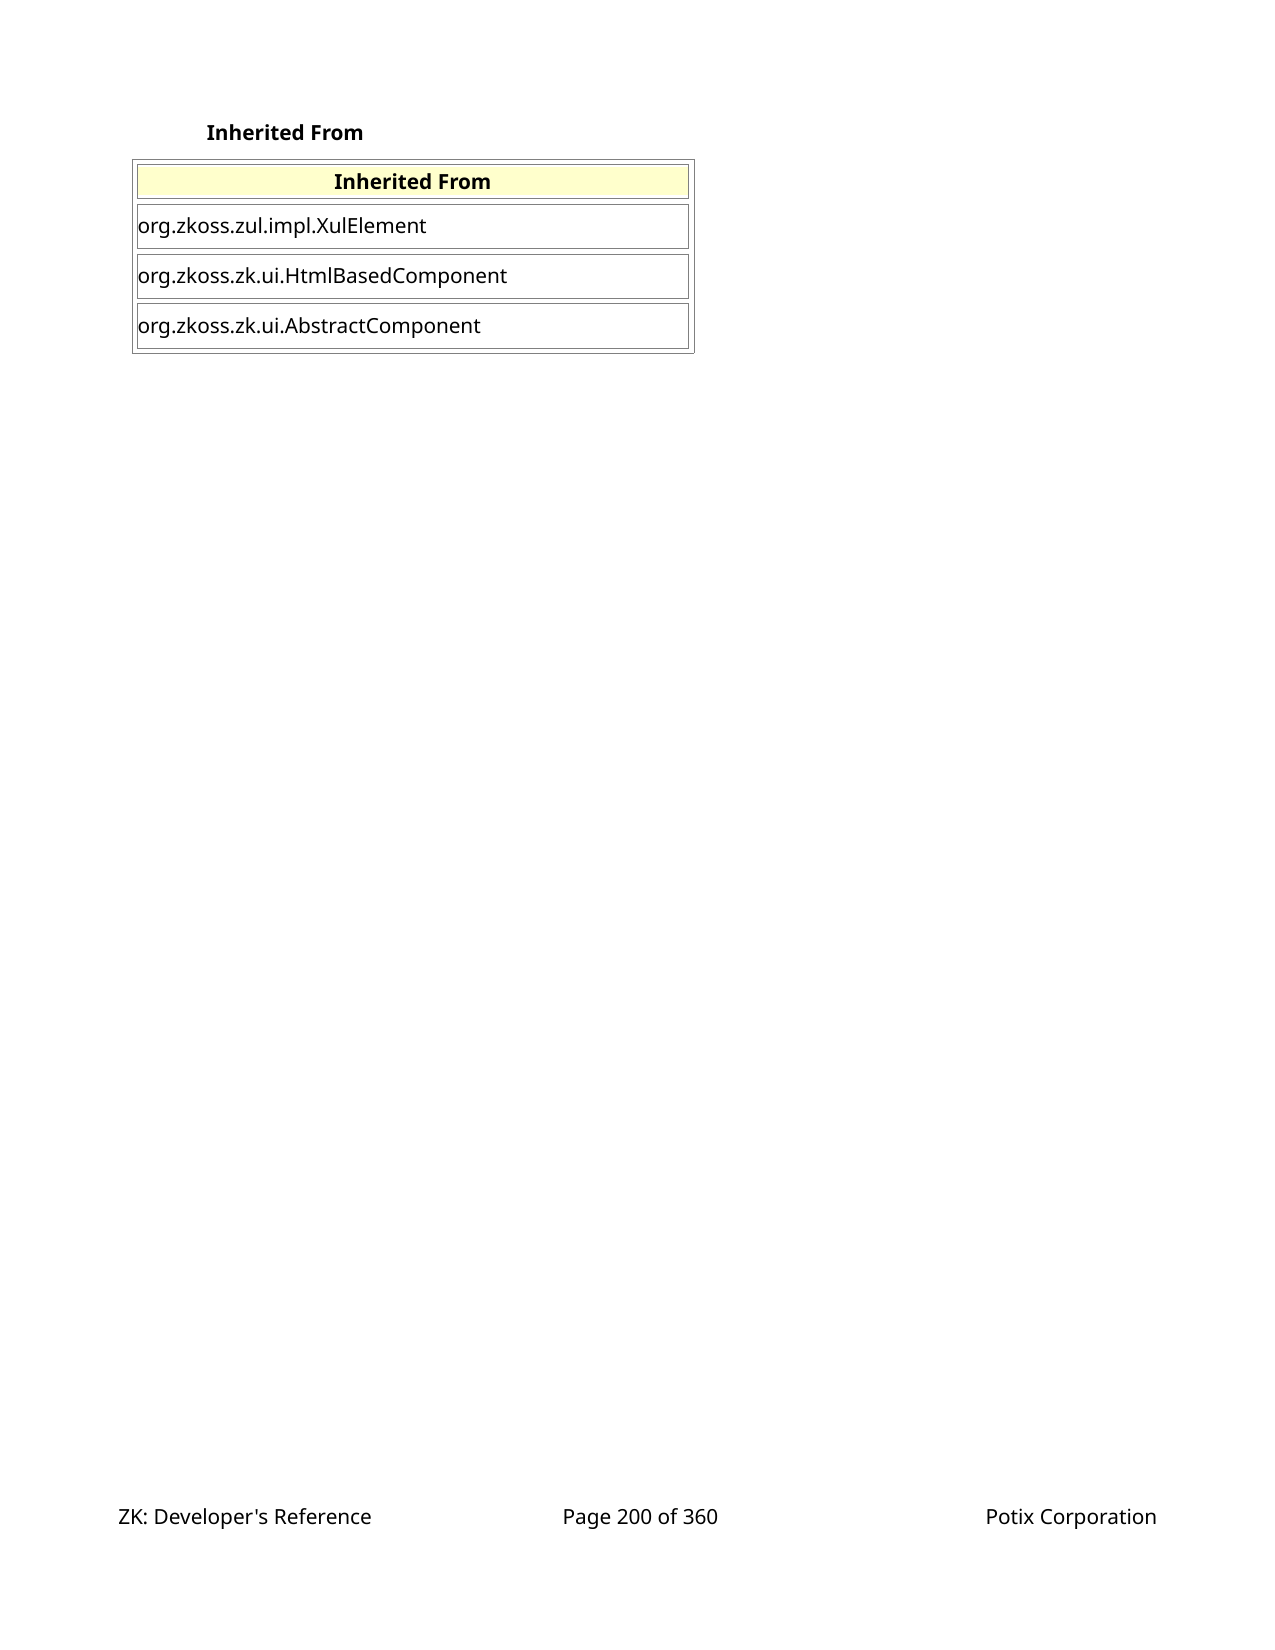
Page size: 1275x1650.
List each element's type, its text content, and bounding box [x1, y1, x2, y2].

table_cell org.zkoss.zk.ui.HtmlBasedComponent [134, 248, 691, 298]
table_header Inherited From [134, 160, 691, 198]
subtitle Inherited From [207, 118, 1157, 146]
table_cell org.zkoss.zk.ui.AbstractComponent [134, 298, 691, 348]
table_cell org.zkoss.zul.impl.XulElement [134, 198, 691, 248]
